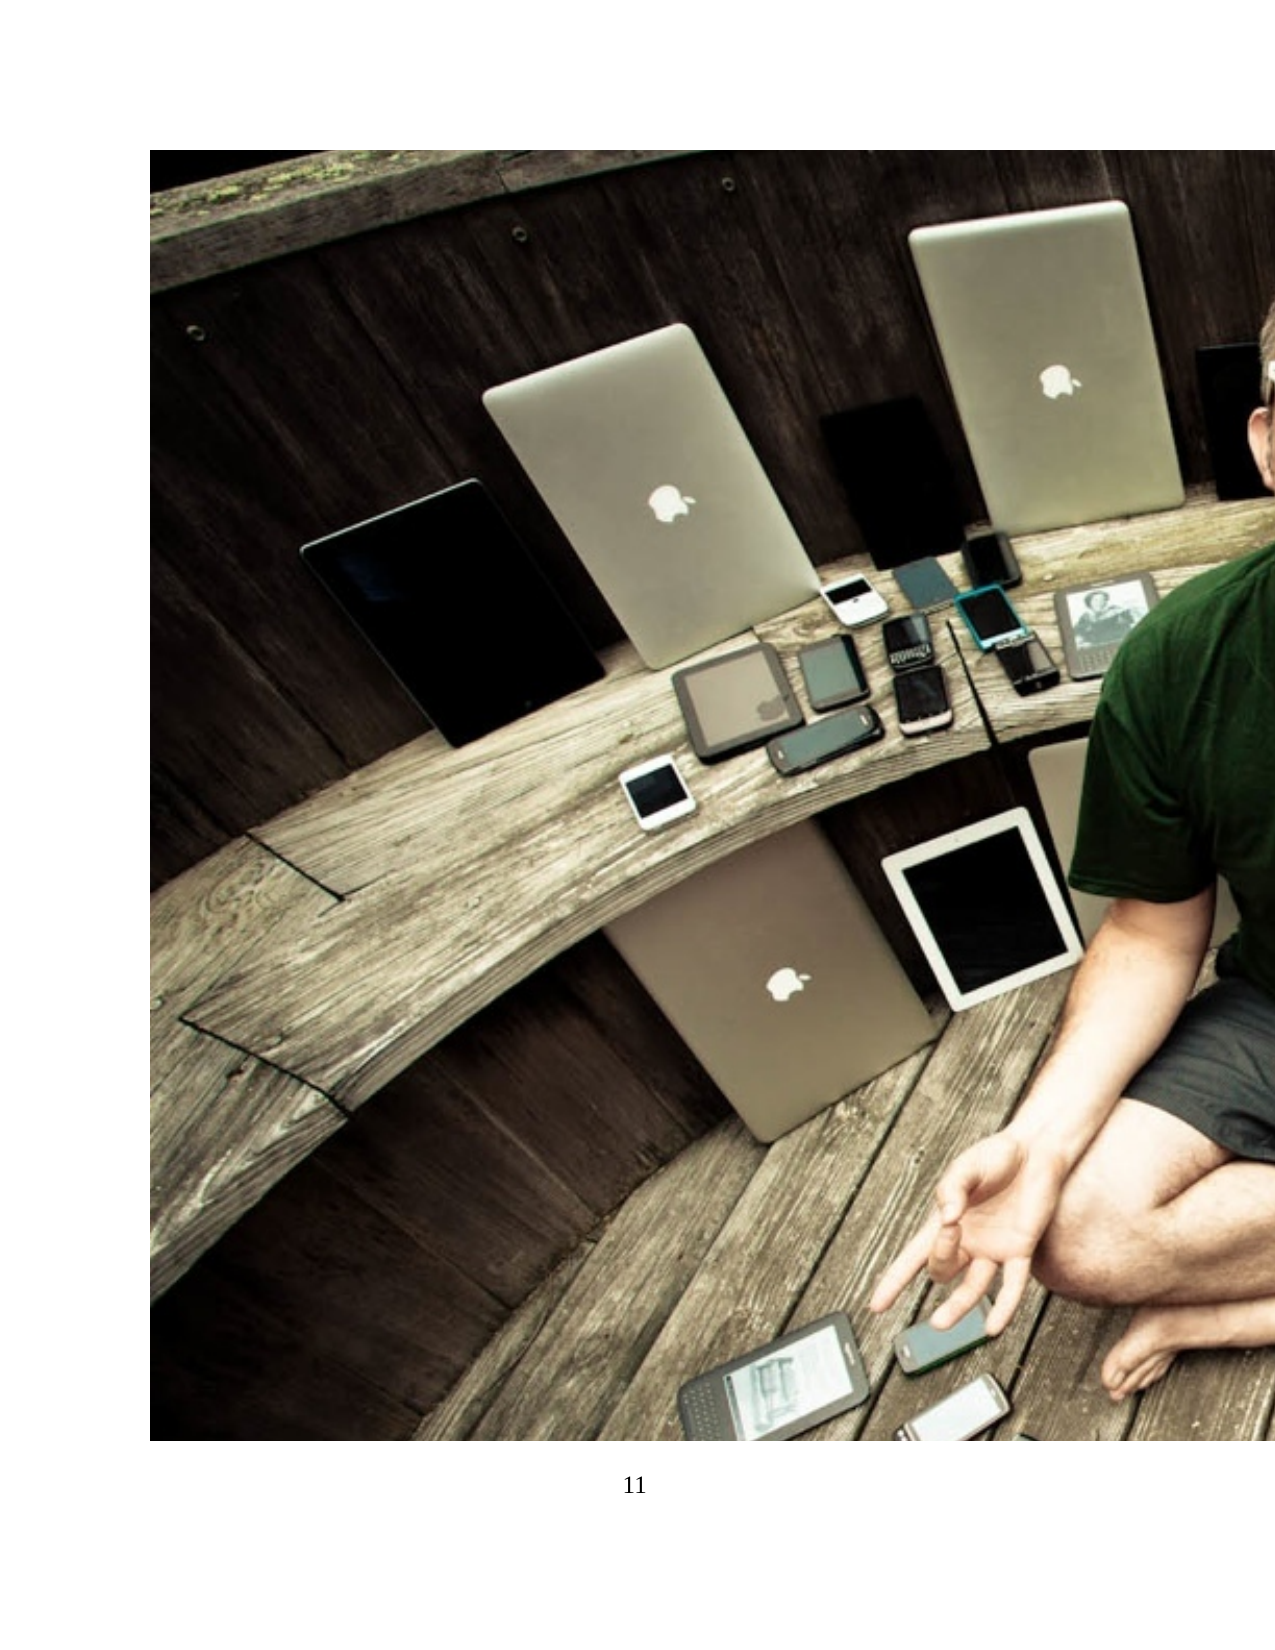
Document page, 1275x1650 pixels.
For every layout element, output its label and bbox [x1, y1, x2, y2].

picture [150, 150, 1275, 1441]
